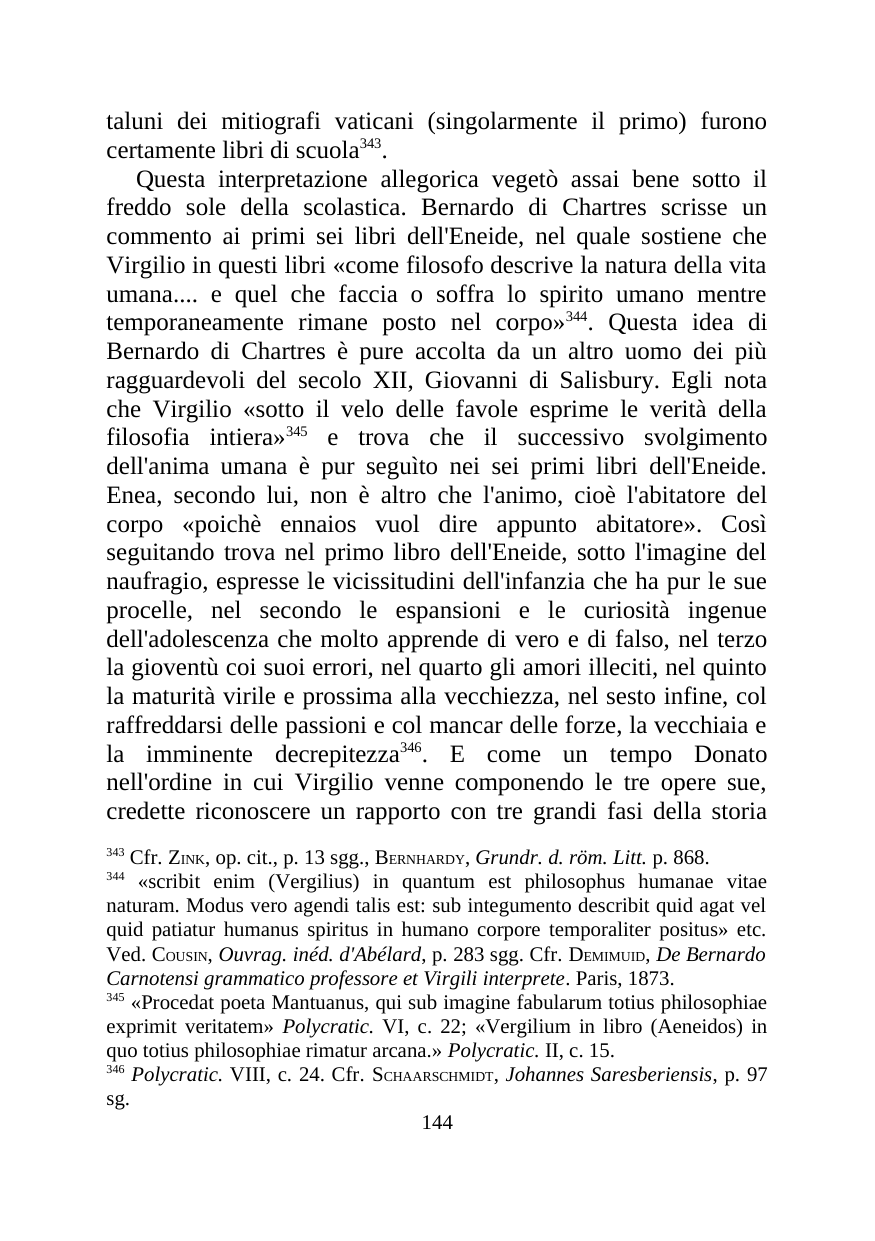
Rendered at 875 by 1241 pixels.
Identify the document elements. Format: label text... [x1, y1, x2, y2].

text «Procedat poeta Mantuanus, qui sub imagine fabularum totius philosophiae exprimit veritatem» Polycratic. VI, c. 22; «Vergilium in libro (Aeneidos) in quo totius philosophiae rimatur arcana.» Polycratic. II, c. 15. [106, 989, 768, 1062]
text taluni dei mitiografi vaticani (singolarmente il primo) furono certamente libri di scuola. [106, 106, 768, 164]
text «scribit enim (Vergilius) in quantum est philosophus humanae vitae naturam. Modus vero agendi talis est: sub integumento describit quid agat vel quid patiatur humanus spiritus in humano corpore temporaliter positus» etc. Ved. Cousin, Ouvrag. inéd. d'Abélard, p. 283 sgg. Cfr. Demimuid, De Bernardo Carnotensi grammatico professore et Virgili interprete. Paris, 1873. [106, 869, 768, 989]
text Polycratic. VIII, c. 24. Cfr. Schaarschmidt, Johannes Saresberiensis, p. 97 sg. [106, 1062, 768, 1110]
text Cfr. Zink, op. cit., p. 13 sgg., Bernhardy, Grundr. d. röm. Litt. p. 868. [106, 845, 768, 869]
text Questa interpretazione allegorica vegetò assai bene sotto il freddo sole della scolastica. Bernardo di Chartres scrisse un commento ai primi sei libri dell'Eneide, nel quale sostiene che Virgilio in questi libri «come filosofo descrive la natura della vita umana.... e quel che faccia o soffra lo spirito umano mentre temporaneamente rimane posto nel corpo». Questa idea di Bernardo di Chartres è pure accolta da un altro uomo dei più ragguardevoli del secolo XII, Giovanni di Salisbury. Egli nota che Virgilio «sotto il velo delle favole esprime le verità della filosofia intiera» e trova che il successivo svolgimento dell'anima umana è pur seguìto nei sei primi libri dell'Eneide. Enea, secondo lui, non è altro che l'animo, cioè l'abitatore del corpo «poichè ennaios vuol dire appunto abitatore». Così seguitando trova nel primo libro dell'Eneide, sotto l'imagine del naufragio, espresse le vicissitudini dell'infanzia che ha pur le sue procelle, nel secondo le espansioni e le curiosità ingenue dell'adolescenza che molto apprende di vero e di falso, nel terzo la gioventù coi suoi errori, nel quarto gli amori illeciti, nel quinto la maturità virile e prossima alla vecchiezza, nel sesto infine, col raffreddarsi delle passioni e col mancar delle forze, la vecchiaia e la imminente decrepitezza. E come un tempo Donato nell'ordine in cui Virgilio venne componendo le tre opere sue, credette riconoscere un rapporto con tre grandi fasi della storia [106, 164, 768, 825]
